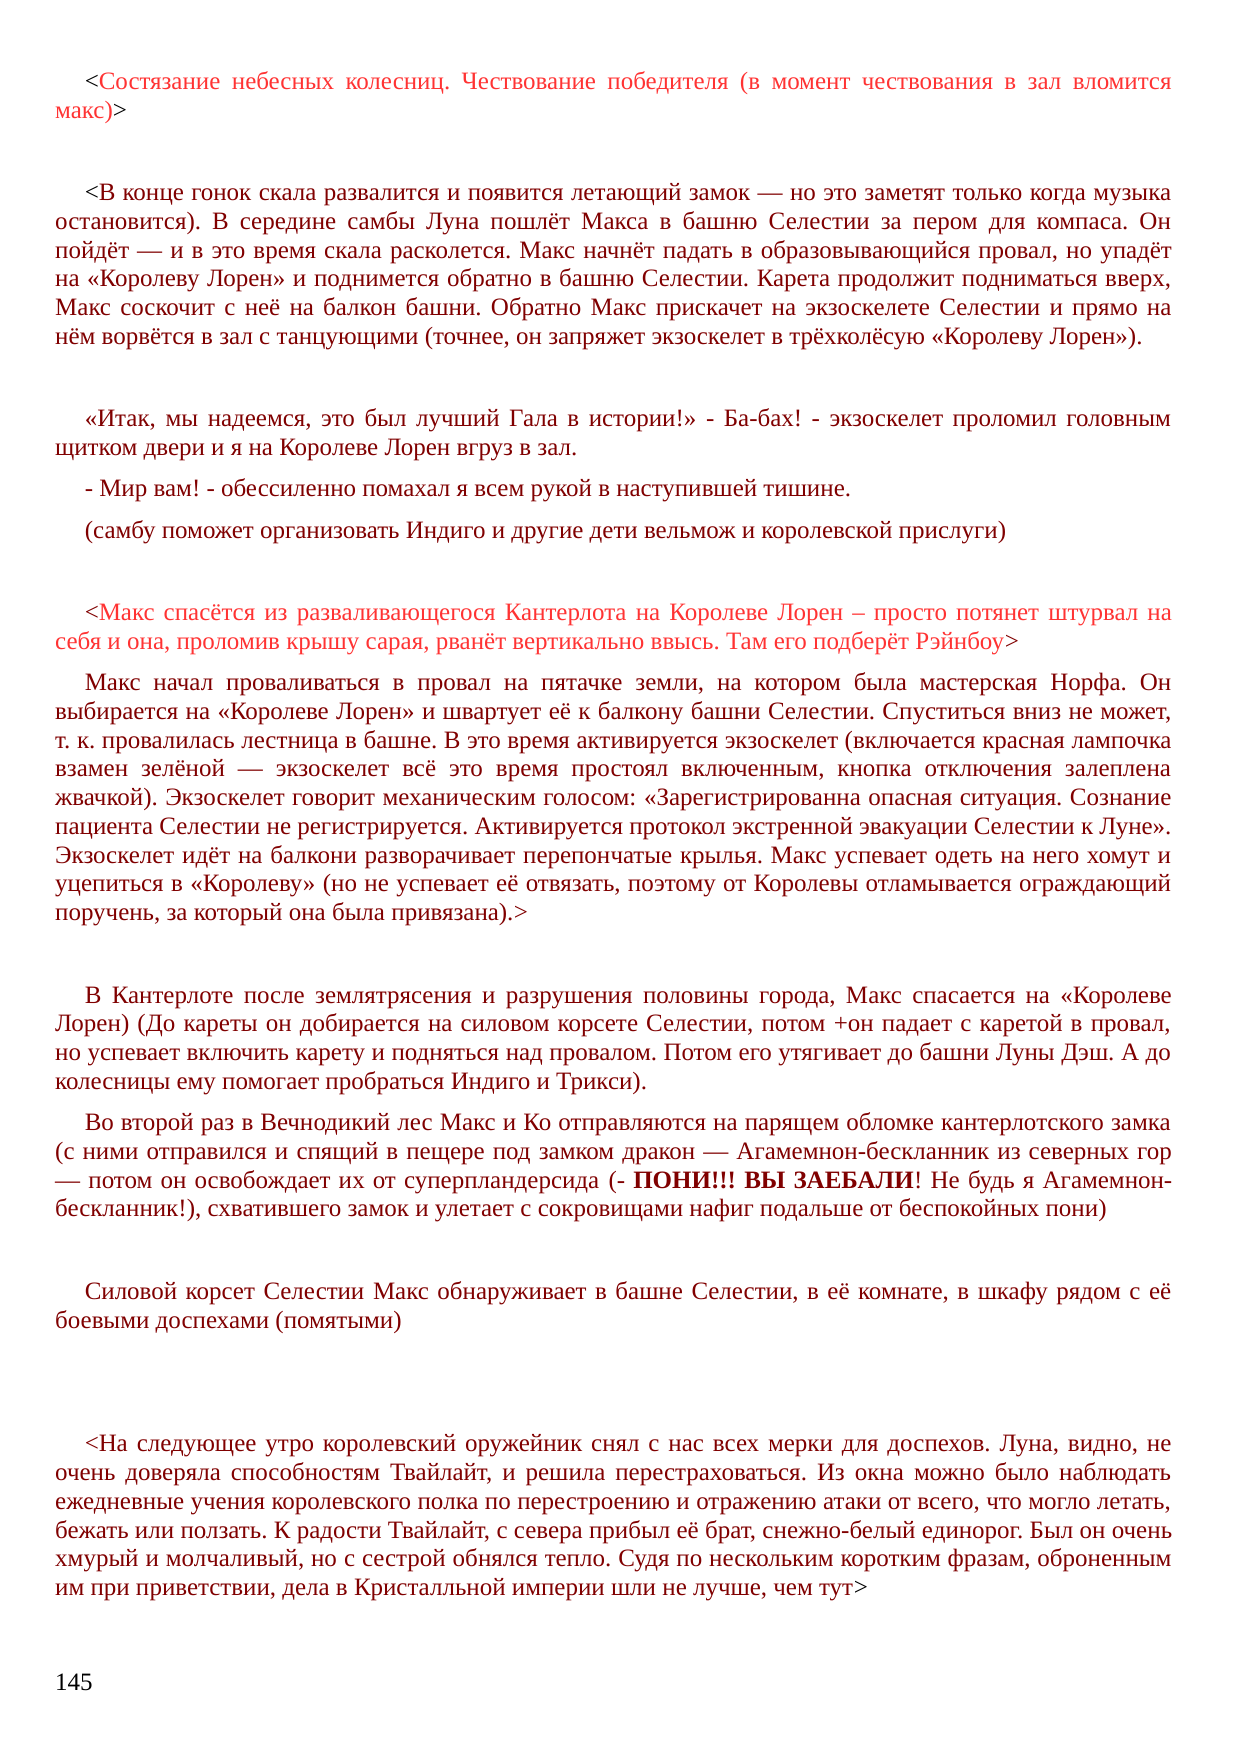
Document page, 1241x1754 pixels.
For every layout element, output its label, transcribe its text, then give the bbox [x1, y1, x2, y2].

text <Макс спасётся из разваливающегося Кантерлота на Королеве Лорен – просто потянет штурвал на себя и она, проломив крышу сарая, рванёт вертикально ввысь. Там его подберёт Рэйнбоу> [55, 597, 1173, 655]
text Силовой корсет Селестии Макс обнаруживает в башне Селестии, в её комнате, в шкафу рядом с её боевыми доспехами (помятыми) [55, 1276, 1173, 1333]
text Макс начал проваливаться в провал на пятачке земли, на котором была мастерская Норфа. Он выбирается на «Королеве Лорен» и швартует её к балкону башни Селестии. Спуститься вниз не может, т. к. провалилась лестница в башне. В это время активируется экзоскелет (включается красная лампочка взамен зелёной — экзоскелет всё это время простоял включенным, кнопка отключения залеплена жвачкой). Экзоскелет говорит механическим голосом: «Зарегистрированна опасная ситуация. Сознание пациента Селестии не регистрируется. Активируется протокол экстренной эвакуации Селестии к Луне». Экзоскелет идёт на балкони разворачивает перепончатые крылья. Макс успевает одеть на него хомут и уцепиться в «Королеву» (но не успевает её отвязать, поэтому от Королевы отламывается ограждающий поручень, за который она была привязана).> [55, 667, 1173, 926]
text Во второй раз в Вечнодикий лес Макс и Ко отправляются на парящем обломке кантерлотского замка (с ними отправился и спящий в пещере под замком дракон — Агамемнон-бескланник из северных гор — потом он освобождает их от суперпландерсида (- ПОНИ!!! ВЫ ЗАЕБАЛИ! Не будь я Агамемнон-бескланник!), схватившего замок и улетает с сокровищами нафиг подальше от беспокойных пони) [55, 1107, 1173, 1222]
text <В конце гонок скала развалится и появится летающий замок — но это заметят только когда музыка остановится). В середине самбы Луна пошлёт Макса в башню Селестии за пером для компаса. Он пойдёт — и в это время скала расколется. Макс начнёт падать в образовывающийся провал, но упадёт на «Королеву Лорен» и поднимется обратно в башню Селестии. Карета продолжит подниматься вверх, Макс соскочит с неё на балкон башни. Обратно Макс прискачет на экзоскелете Селестии и прямо на нём ворвётся в зал с танцующими (точнее, он запряжет экзоскелет в трёхколёсую «Королеву Лорен»). [55, 177, 1173, 350]
text <На следующее утро королевский оружейник снял с нас всех мерки для доспехов. Луна, видно, не очень доверяла способностям Твайлайт, и решила перестраховаться. Из окна можно было наблюдать ежедневные учения королевского полка по перестроению и отражению атаки от всего, что могло летать, бежать или ползать. К радости Твайлайт, с севера прибыл её брат, снежно-белый единорог. Был он очень хмурый и молчаливый, но с сестрой обнялся тепло. Судя по нескольким коротким фразам, оброненным им при приветствии, дела в Кристалльной империи шли не лучше, чем тут> [55, 1428, 1173, 1601]
text В Кантерлоте после землятрясения и разрушения половины города, Макс спасается на «Королеве Лорен) (До кареты он добирается на силовом корсете Селестии, потом +он падает с каретой в провал, но успевает включить карету и подняться над провалом. Потом его утягивает до башни Луны Дэш. А до колесницы ему помогает пробраться Индиго и Трикси). [55, 980, 1173, 1095]
text (самбу поможет организовать Индиго и другие дети вельмож и королевской прислуги) [55, 515, 1173, 543]
text «Итак, мы надеемся, это был лучший Гала в истории!» - Ба-бах! - экзоскелет проломил головным щитком двери и я на Королеве Лорен вгруз в зал. [55, 403, 1173, 461]
text - Мир вам! - обессиленно помахал я всем рукой в наступившей тишине. [55, 473, 1173, 502]
text <Состязание небесных колесниц. Чествование победителя (в момент чествования в зал вломится макс)> [55, 66, 1173, 123]
